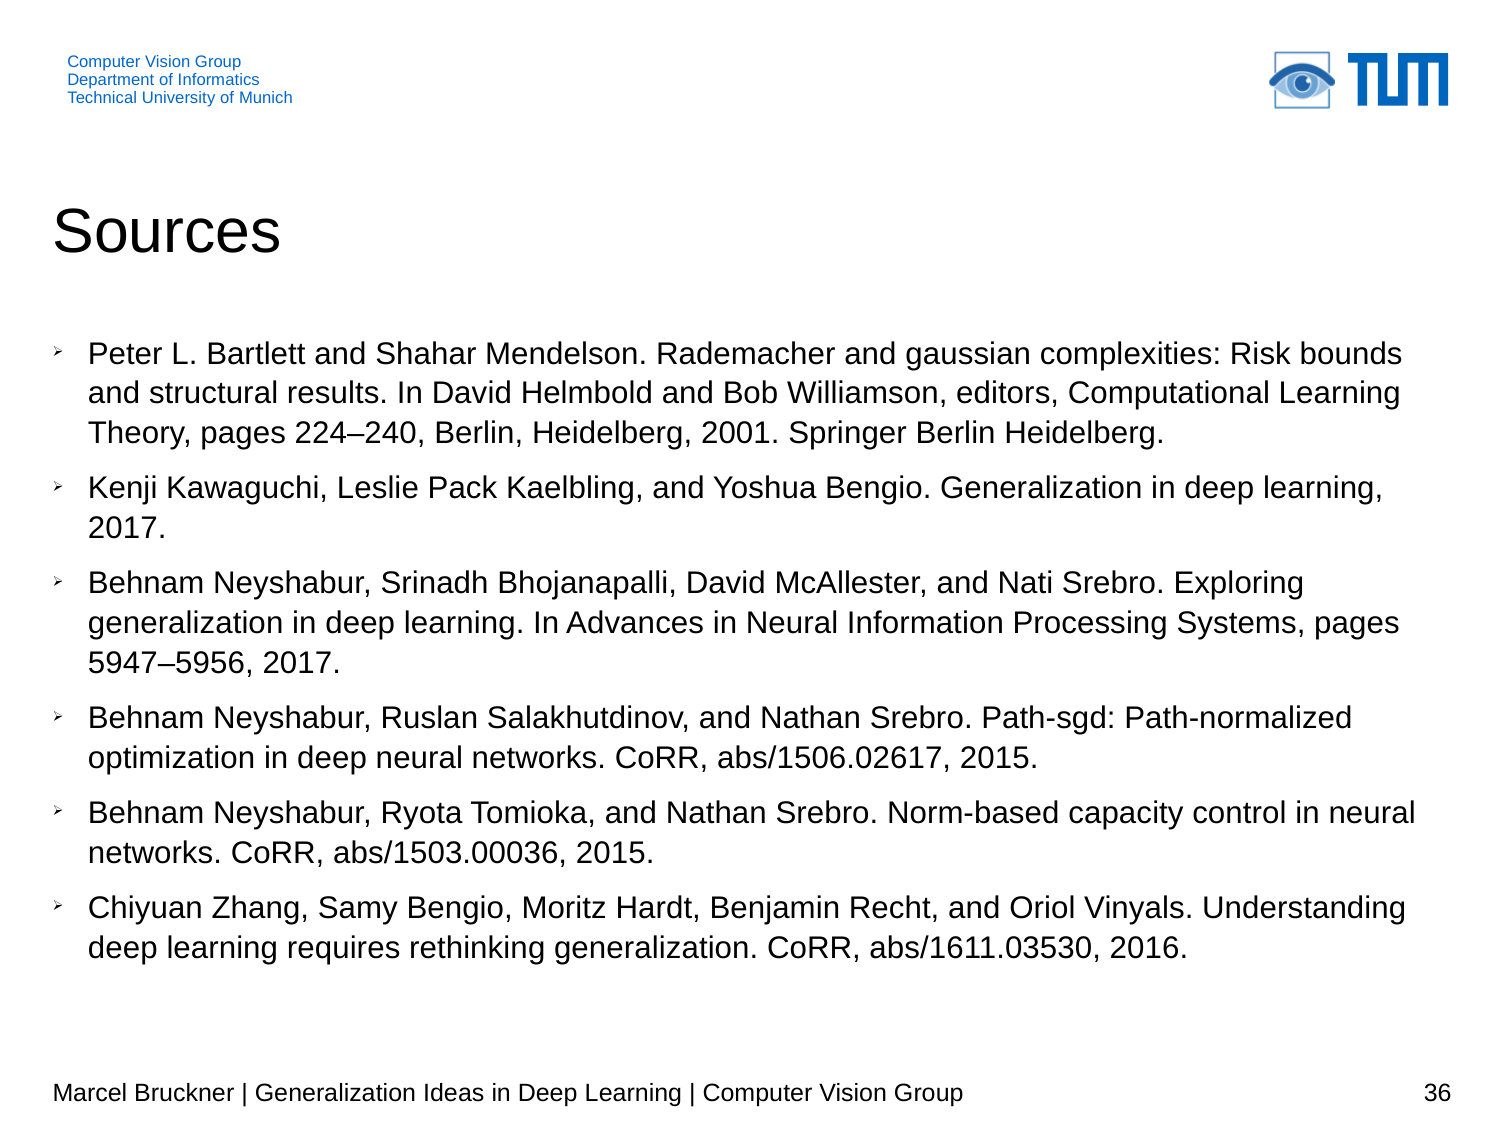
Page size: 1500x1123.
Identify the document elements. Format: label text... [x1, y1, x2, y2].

list Peter L. Bartlett and Shahar Mendelson. Rademacher and gaussian complexities: Risk bounds and structural results. In David Helmbold and Bob Williamson, editors, Computational Learning Theory, pages 224–240, Berlin, Heidelberg, 2001. Springer Berlin Heidelberg. Kenji Kawaguchi, Leslie Pack Kaelbling, and Yoshua Bengio. Generalization in deep learning, 2017. Behnam Neyshabur, Srinadh Bhojanapalli, David McAllester, and Nati Srebro. Exploring generalization in deep learning. In Advances in Neural Information Processing Systems, pages 5947–5956, 2017. Behnam Neyshabur, Ruslan Salakhutdinov, and Nathan Srebro. Path-sgd: Path-normalized optimization in deep neural networks. CoRR, abs/1506.02617, 2015. Behnam Neyshabur, Ryota Tomioka, and Nathan Srebro. Norm-based capacity control in neural networks. CoRR, abs/1503.00036, 2015. Chiyuan Zhang, Samy Bengio, Moritz Hardt, Benjamin Recht, and Oriol Vinyals. Understanding deep learning requires rethinking generalization. CoRR, abs/1611.03530, 2016. [52, 330, 1453, 1122]
picture [1269, 47, 1335, 113]
title Sources [52, 195, 1453, 266]
